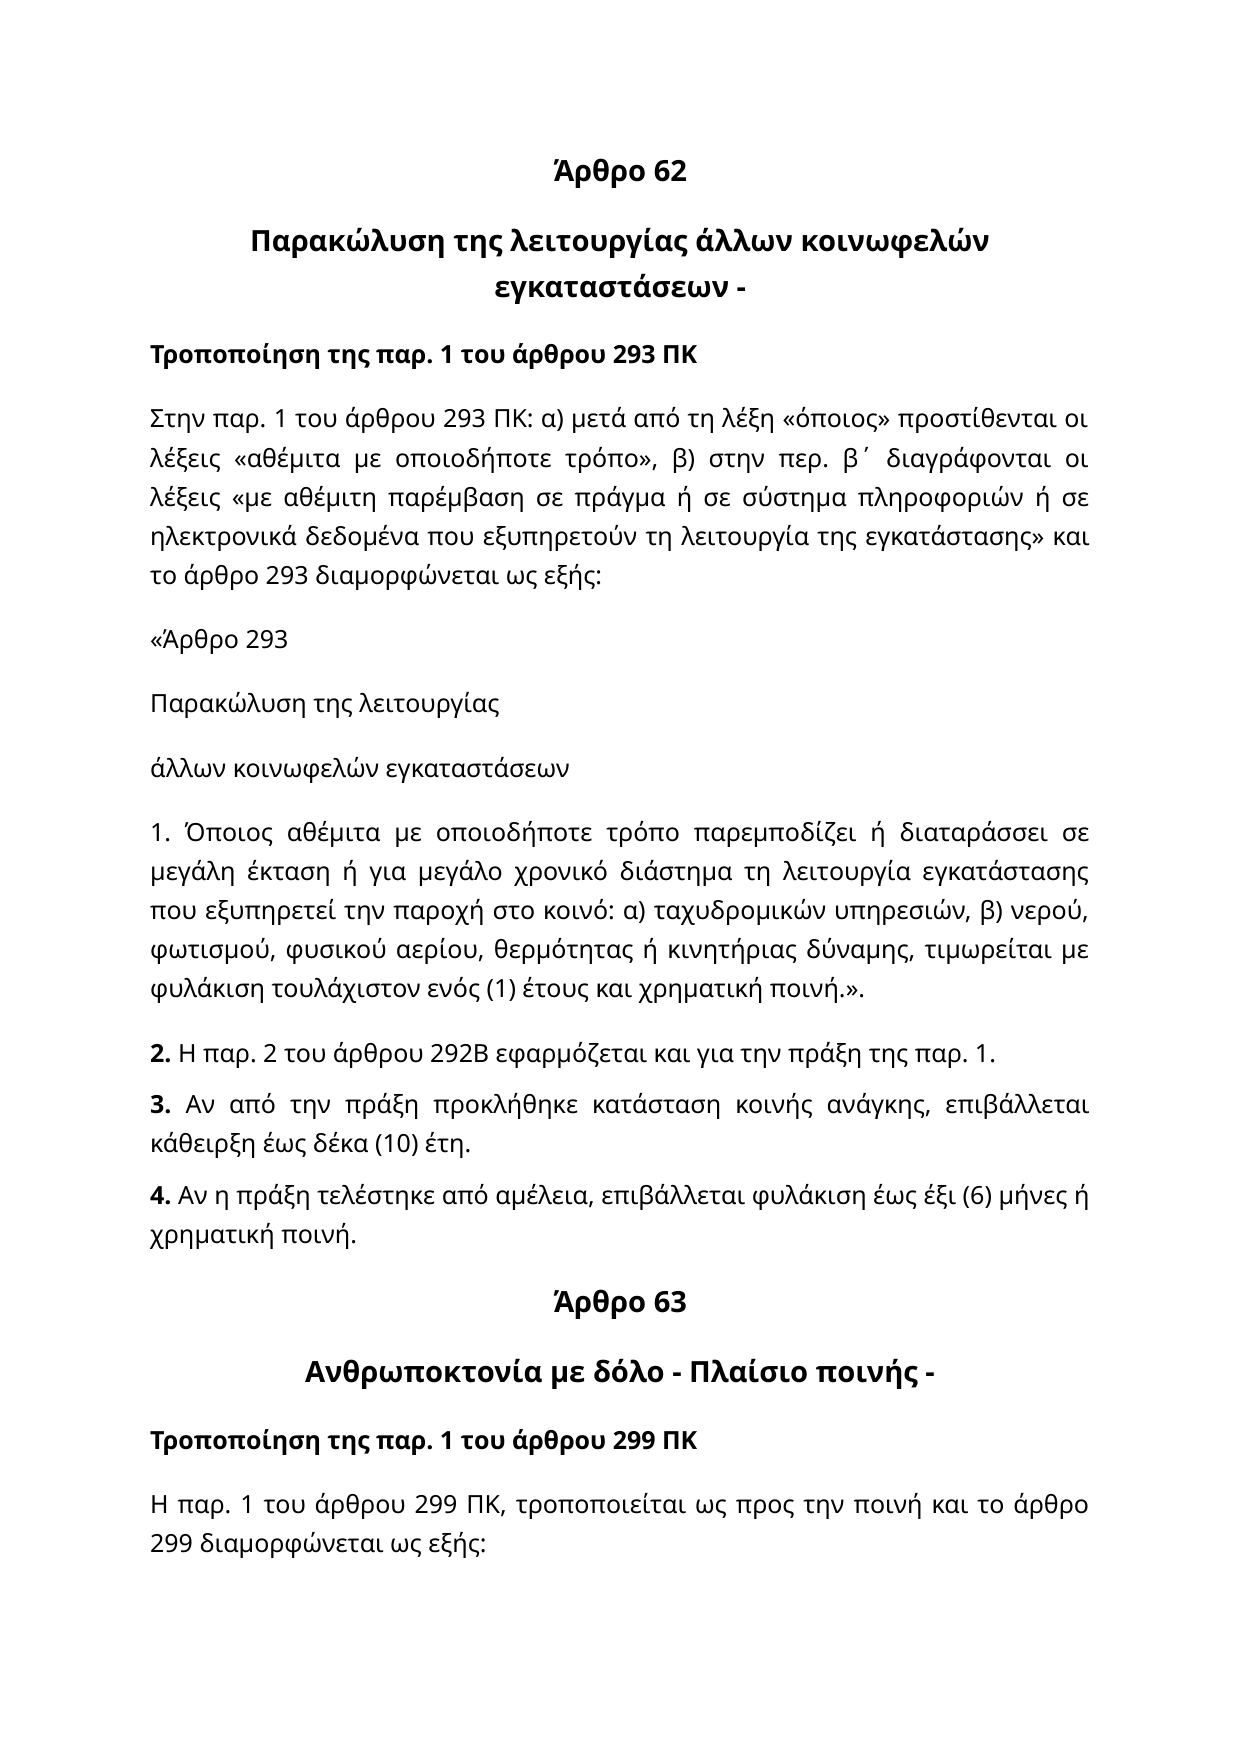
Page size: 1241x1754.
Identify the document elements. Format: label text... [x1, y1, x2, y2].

text Τροποποίηση της παρ. 1 του άρθρου 299 ΠΚ [150, 1422, 1090, 1456]
text Η παρ. 1 του άρθρου 299 ΠΚ, τροποποιείται ως προς την ποινή και το άρθρο 299 διαμορφώνεται ως εξής: [150, 1486, 1090, 1560]
subtitle Άρθρο 62 [150, 150, 1090, 190]
text Στην παρ. 1 του άρθρου 293 ΠΚ: α) μετά από τη λέξη «όποιος» προστίθενται οι λέξεις «αθέμιτα με οποιοδήποτε τρόπο», β) στην περ. β΄ διαγράφονται οι λέξεις «με αθέμιτη παρέμβαση σε πράγμα ή σε σύστημα πληροφοριών ή σε ηλεκτρονικά δεδομένα που εξυπηρετούν τη λειτουργία της εγκατάστασης» και το άρθρο 293 διαμορφώνεται ως εξής: [150, 401, 1090, 592]
text Τροποποίηση της παρ. 1 του άρθρου 293 ΠΚ [150, 337, 1090, 371]
text 3. Αν από την πράξη προκλήθηκε κατάσταση κοινής ανάγκης, επιβάλλεται κάθειρξη έως δέκα (10) έτη. [150, 1087, 1090, 1160]
subtitle Άρθρο 63 [150, 1281, 1090, 1321]
subtitle Ανθρωποκτονία με δόλο - Πλαίσιο ποινής - [150, 1352, 1090, 1391]
text 1. Όποιος αθέμιτα με οποιοδήποτε τρόπο παρεμποδίζει ή διαταράσσει σε μεγάλη έκταση ή για μεγάλο χρονικό διάστημα τη λειτουργία εγκατάστασης που εξυπηρετεί την παροχή στο κοινό: α) ταχυδρομικών υπηρεσιών, β) νερού, φωτισμού, φυσικού αερίου, θερμότητας ή κινητήριας δύναμης, τιμωρείται με φυλάκιση τουλάχιστον ενός (1) έτους και χρηματική ποινή.». [150, 814, 1090, 1005]
text «Άρθρο 293 [150, 622, 1090, 656]
text Παρακώλυση της λειτουργίας [150, 686, 1090, 720]
text άλλων κοινωφελών εγκαταστάσεων [150, 750, 1090, 784]
text 4. Αν η πράξη τελέστηκε από αμέλεια, επιβάλλεται φυλάκιση έως έξι (6) μήνες ή χρηματική ποινή. [150, 1178, 1090, 1251]
subtitle Παρακώλυση της λειτουργίας άλλων κοινωφελών εγκαταστάσεων - [150, 221, 1090, 306]
text 2. Η παρ. 2 του άρθρου 292Β εφαρμόζεται και για την πράξη της παρ. 1. [150, 1035, 1090, 1069]
